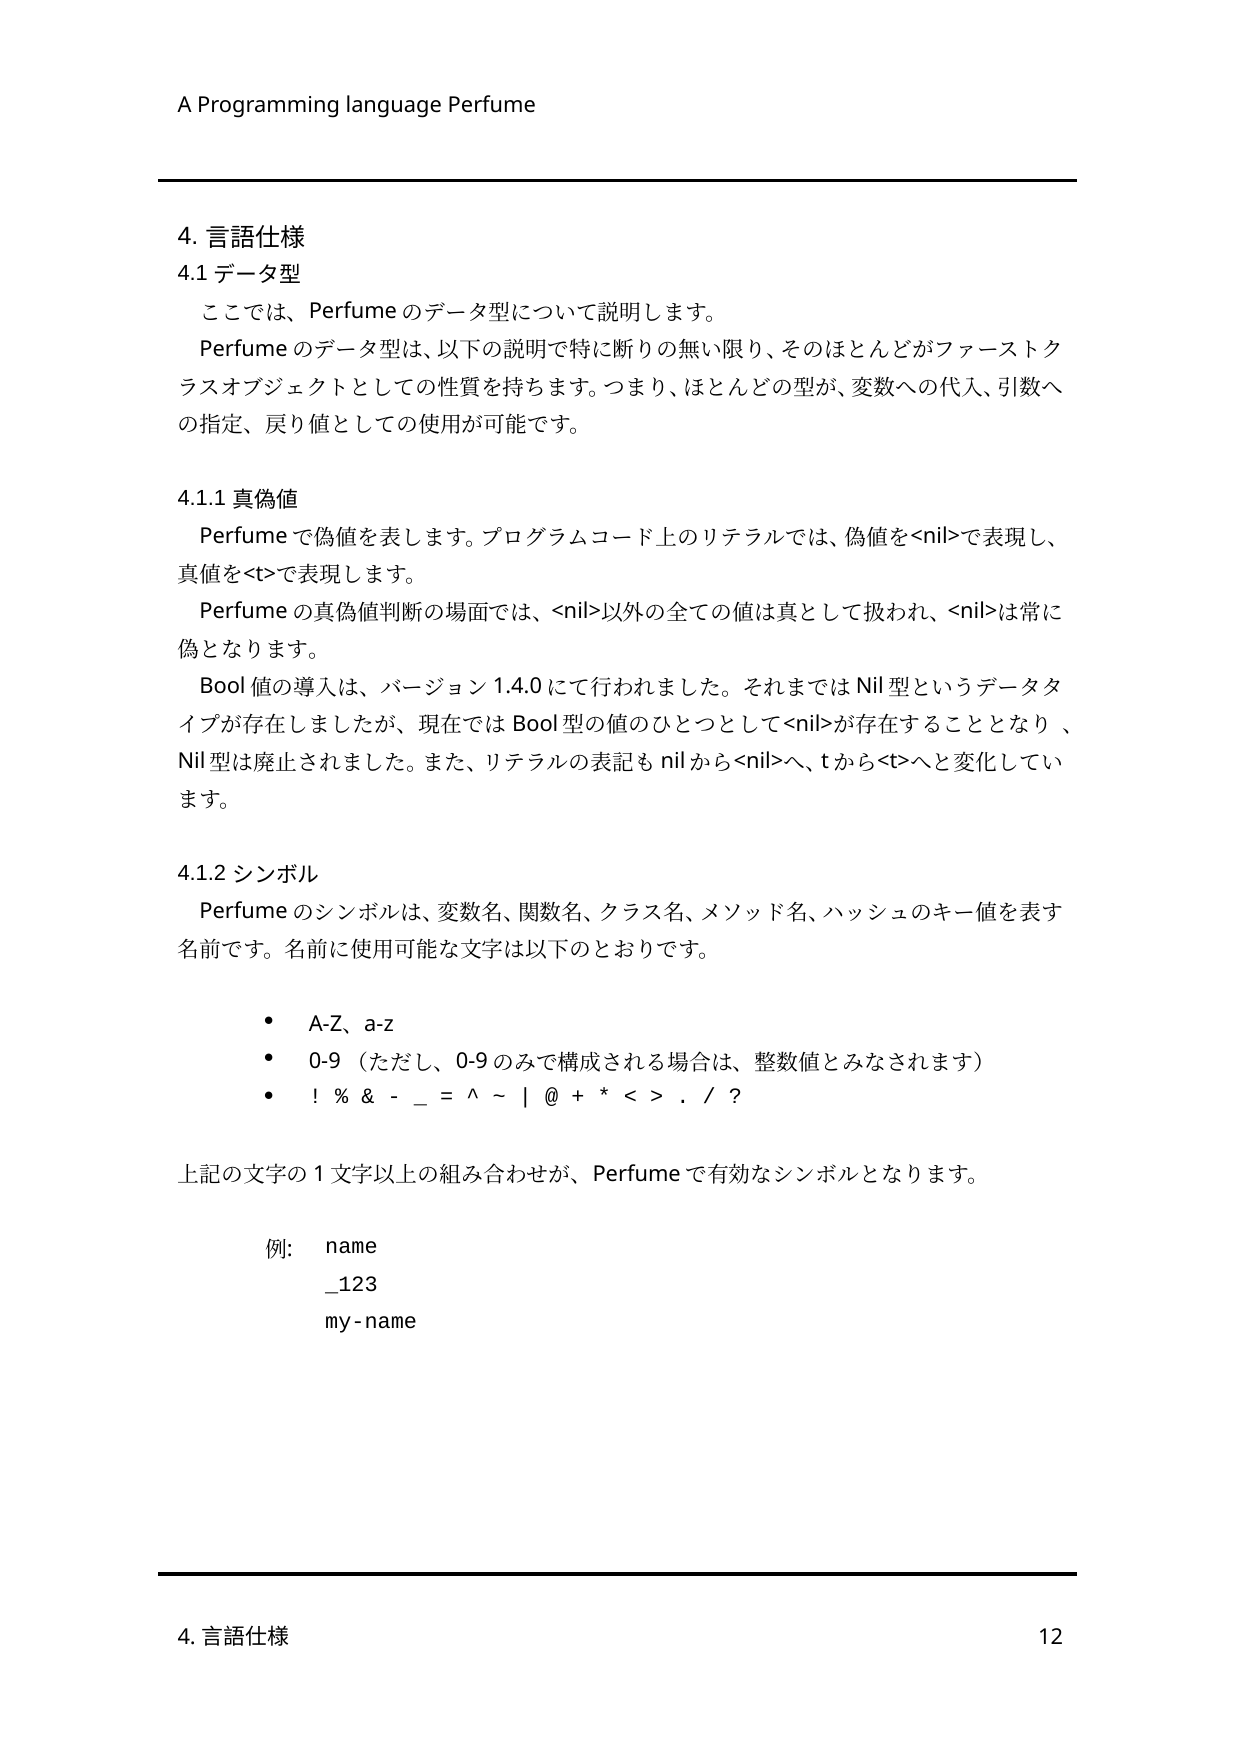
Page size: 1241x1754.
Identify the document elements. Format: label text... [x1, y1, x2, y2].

text _123 [177, 1267, 1063, 1304]
list A-Z、a-z [265, 1004, 1063, 1042]
text Perfumeのデータ型は、以下の説明で特に断りの無い限り、そのほとんどがファーストクラスオブジェクトとしての性質を持ちます。つまり、ほとんどの型が、変数への代入、引数への指定、戻り値としての使用が可能です。 [177, 329, 1063, 442]
text Perfumeのシンボルは、変数名、関数名、クラス名、メソッド名、ハッシュのキー値を表す名前です。名前に使用可能な文字は以下のとおりです。 [177, 892, 1063, 967]
list ! % & - _ = ^ ~ | @ + * < > . / ? [265, 1079, 1063, 1117]
subtitle 4.1.2 シンボル [177, 854, 1063, 892]
text Bool値の導入は、バージョン1.4.0にて行われました。それまではNil型というデータタイプが存在しましたが、現在ではBool型の値のひとつとして<nil>が存在することとなり、Nil型は廃止されました。また、リテラルの表記もnilから<nil>へ、tから<t>へと変化しています。 [177, 667, 1063, 817]
subtitle 4.1.1 真偽値 [177, 479, 1063, 517]
text my-name [177, 1304, 1063, 1342]
text Perfumeの真偽値判断の場面では、<nil>以外の全ての値は真として扱われ、<nil>は常に偽となります。 [177, 592, 1063, 667]
text 上記の文字の1文字以上の組み合わせが、Perfumeで有効なシンボルとなります。 [177, 1154, 1063, 1192]
text Perfumeで偽値を表します。プログラムコード上のリテラルでは、偽値を<nil>で表現し、真値を<t>で表現します。 [177, 517, 1063, 592]
list 0-9 （ただし、0-9のみで構成される場合は、整数値とみなされます） [265, 1042, 1063, 1079]
text ここでは、Perfumeのデータ型について説明します。 [177, 292, 1063, 329]
text 例: name [177, 1229, 1063, 1267]
subtitle 4.1 データ型 [177, 254, 1063, 292]
subtitle 4. 言語仕様 [177, 217, 1063, 254]
